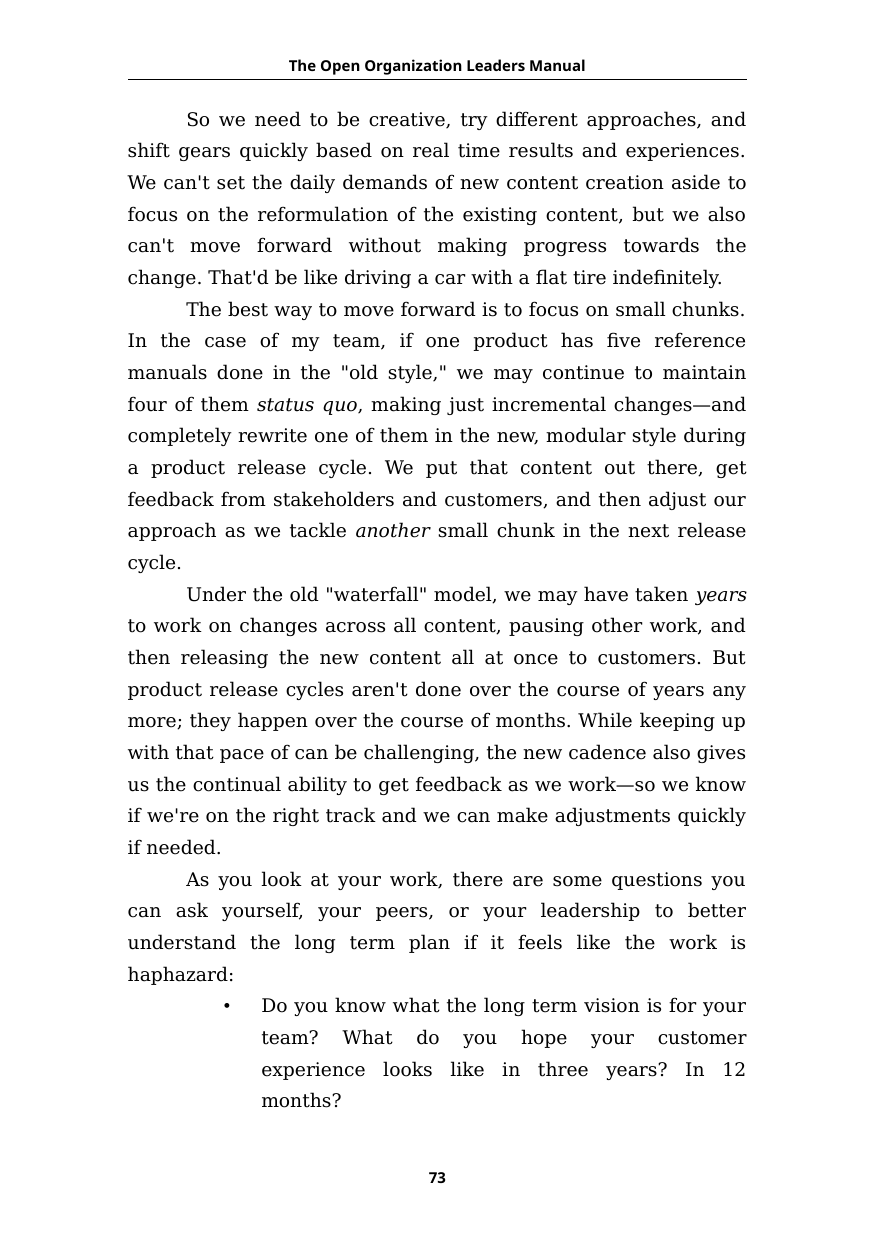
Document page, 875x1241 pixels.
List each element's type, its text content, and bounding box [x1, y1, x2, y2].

text Under the old "waterfall" model, we may have taken years to work on changes across all content, pausing other work, and then releasing the new content all at once to customers. But product release cycles aren't done over the course of years any more; they happen over the course of months. While keeping up with that pace of can be challenging, the new cadence also gives us the continual ability to get feedback as we work—so we know if we're on the right track and we can make adjustments quickly if needed. [127, 584, 747, 859]
text The best way to move forward is to focus on small chunks. In the case of my team, if one product has five reference manuals done in the "old style," we may continue to maintain four of them status quo, making just incremental changes—and completely rewrite one of them in the new, modular style during a product release cycle. We put that content out there, get feedback from stakeholders and customers, and then adjust our approach as we tackle another small chunk in the next release cycle. [127, 299, 747, 574]
text So we need to be creative, try different approaches, and shift gears quickly based on real time results and experiences. We can't set the daily demands of new content creation aside to focus on the reformulation of the existing content, but we also can't move forward without making progress towards the change. That'd be like driving a car with a flat tire indefinitely. [127, 109, 747, 289]
list Do you know what the long term vision is for your team? What do you hope your customer experience looks like in three years? In 12 months? [223, 995, 747, 1112]
text As you look at your work, there are some questions you can ask yourself, your peers, or your leadership to better understand the long term plan if it feels like the work is haphazard: [127, 869, 747, 986]
